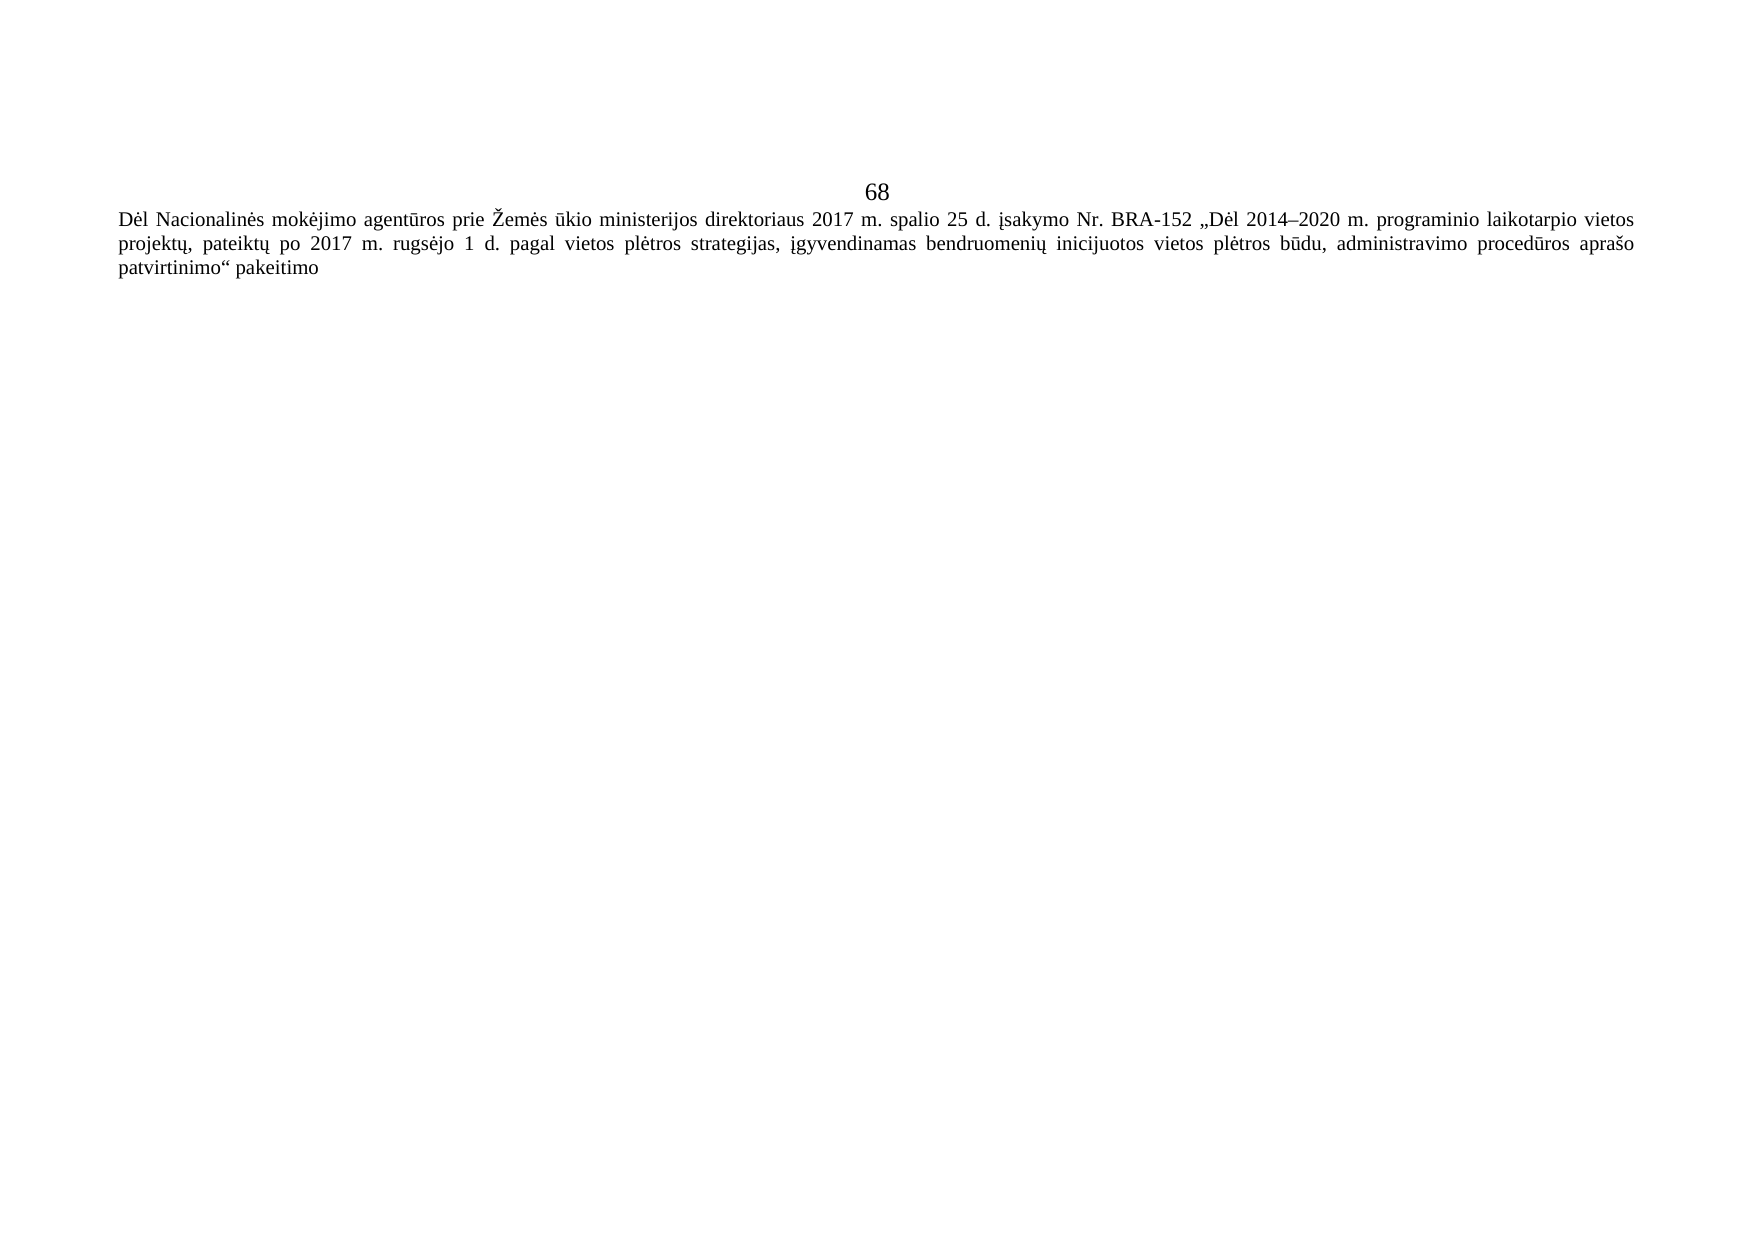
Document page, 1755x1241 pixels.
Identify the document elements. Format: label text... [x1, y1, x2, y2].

text Dėl Nacionalinės mokėjimo agentūros prie Žemės ūkio ministerijos direktoriaus 2017 m. spalio 25 d. įsakymo Nr. BRA-152 „Dėl 2014–2020 m. programinio laikotarpio vietos projektų, pateiktų po 2017 m. rugsėjo 1 d. pagal vietos plėtros strategijas, įgyvendinamas bendruomenių inicijuotos vietos plėtros būdu, administravimo procedūros aprašo patvirtinimo“ pakeitimo [118, 207, 1636, 279]
